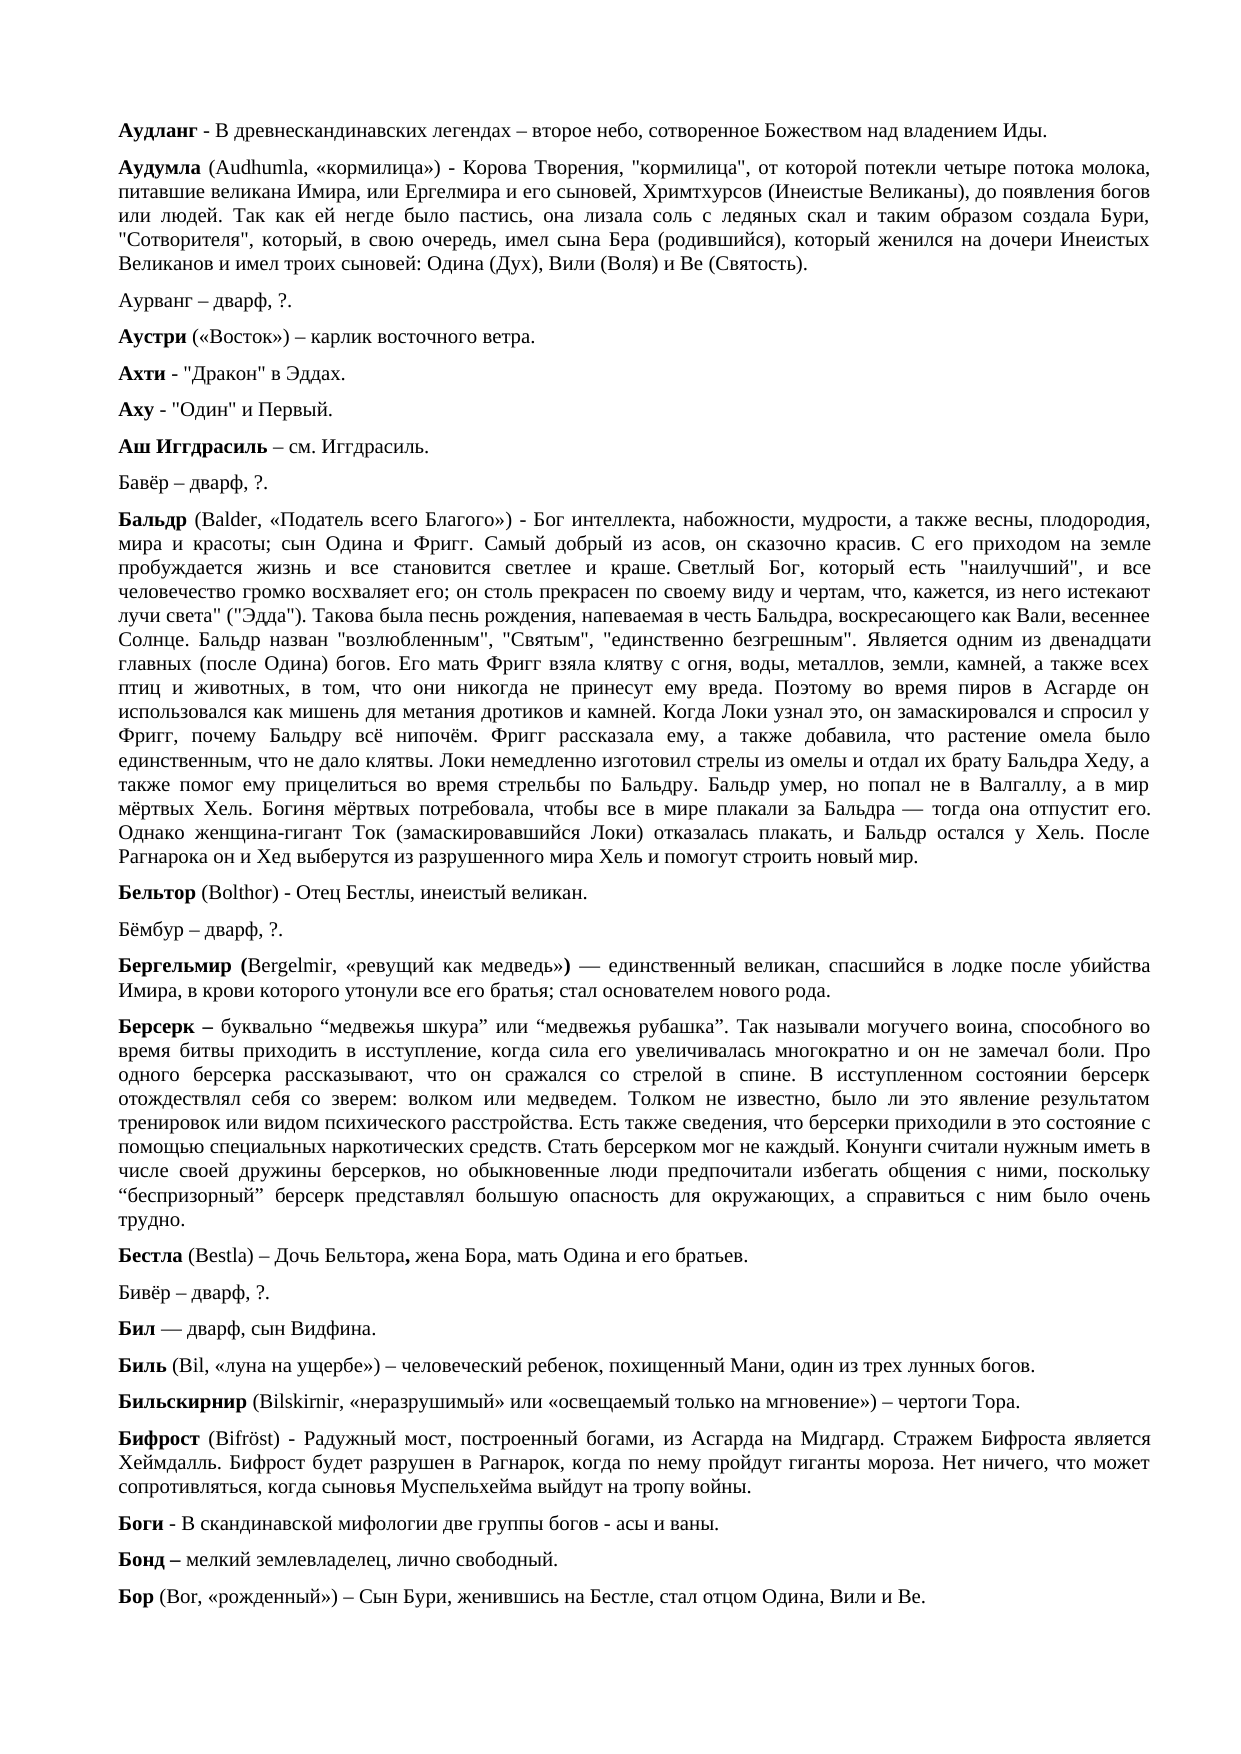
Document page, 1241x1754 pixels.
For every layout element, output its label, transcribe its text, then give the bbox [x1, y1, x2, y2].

text Бельтор (Bolthor) - Отец Бестлы, инеистый великан. [118, 880, 1152, 904]
text Берсерк – буквально “медвежья шкура” или “медвежья рубашка”. Так называли могучего воина, способного во время битвы приходить в исступление, когда сила его увеличивалась многократно и он не замечал боли. Про одного берсерка рассказывают, что он сражался со стрелой в спине. В исступленном состоянии берсерк отождествлял себя со зверем: волком или медведем. Толком не известно, было ли это явление результатом тренировок или видом психического расстройства. Есть также сведения, что берсерки приходили в это состояние с помощью специальных наркотических средств. Стать берсерком мог не каждый. Конунги считали нужным иметь в числе своей дружины берсерков, но обыкновенные люди предпочитали избегать общения с ними, поскольку “беспризорный” берсерк представлял большую опасность для окружающих, а справиться с ним было очень трудно. [118, 1014, 1152, 1231]
text Аурванг – дварф, ?. [118, 287, 1152, 312]
text Аустри («Восток») – карлик восточного ветра. [118, 324, 1152, 348]
text Бергельмир (Bergelmir, «ревущий как медведь») — единственный великан, спасшийся в лодке после убийства Имира, в крови которого утонули все его братья; стал основателем нового рода. [118, 953, 1152, 1002]
text Бор (Bor, «рожденный») – Сын Бури, женившись на Бестле, стал отцом Одина, Вили и Ве. [118, 1584, 1152, 1608]
text Бонд – мелкий землевладелец, лично свободный. [118, 1547, 1152, 1571]
text Бёмбур – дварф, ?. [118, 917, 1152, 941]
text Ахти - "Дракон" в Эддах. [118, 361, 1152, 385]
text Аудланг - В древнескандинавских легендах – второе небо, сотворенное Божеством над владением Иды. [118, 118, 1152, 142]
text Боги - В скандинавской мифологии две группы богов - асы и ваны. [118, 1511, 1152, 1535]
text Бальдр (Balder, «Податель всего Благого») - Бог интеллекта, набожности, мудрости, а также весны, плодородия, мира и красоты; сын Одина и Фригг. Самый добрый из асов, он сказочно красив. С его приходом на земле пробуждается жизнь и все становится светлее и краше. Светлый Бог, который есть "наилучший", и все человечество громко восхваляет его; он столь прекрасен по своему виду и чертам, что, кажется, из него истекают лучи света" ("Эдда"). Такова была песнь рождения, напеваемая в честь Бальдра, воскресающего как Вали, весеннее Солнце. Бальдр назван "возлюбленным", "Святым", "единственно безгрешным". Является одним из двенадцати главных (после Одина) богов. Его мать Фригг взяла клятву с огня, воды, металлов, земли, камней, а также всех птиц и животных, в том, что они никогда не принесут ему вреда. Поэтому во время пиров в Асгарде он использовался как мишень для метания дротиков и камней. Когда Локи узнал это, он замаскировался и спросил у Фригг, почему Бальдру всё нипочём. Фригг рассказала ему, а также добавила, что растение омела было единственным, что не дало клятвы. Локи немедленно изготовил стрелы из омелы и отдал их брату Бальдра Хеду, а также помог ему прицелиться во время стрельбы по Бальдру. Бальдр умер, но попал не в Валгаллу, а в мир мёртвых Хель. Богиня мёртвых потребовала, чтобы все в мире плакали за Бальдра — тогда она отпустит его. Однако женщина-гигант Ток (замаскировавшийся Локи) отказалась плакать, и Бальдр остался у Хель. После Рагнарока он и Хед выберутся из разрушенного мира Хель и помогут строить новый мир. [118, 507, 1152, 868]
text Бифрост (Bifröst) - Радужный мост, построенный богами, из Асгарда на Мидгард. Стражем Бифроста является Хеймдалль. Бифрост будет разрушен в Рагнарок, когда по нему пройдут гиганты мороза. Нет ничего, что может сопротивляться, когда сыновья Муспельхейма выйдут на тропу войны. [118, 1426, 1152, 1498]
text Биль (Bil, «луна на ущербе») – человеческий ребенок, похищенный Мани, один из трех лунных богов. [118, 1353, 1152, 1377]
text Бильскирнир (Bilskirnir, «неразрушимый» или «освещаемый только на мгновение») – чертоги Тора. [118, 1389, 1152, 1413]
text Бил — дварф, сын Видфина. [118, 1316, 1152, 1340]
text Бестла (Bestla) – Дочь Бельтора, жена Бора, мать Одина и его братьев. [118, 1243, 1152, 1267]
text Аудумла (Audhumla, «кормилица») - Корова Творения, "кормилица", от которой потекли четыре потока молока, питавшие великана Имира, или Ергелмира и его сыновей, Хримтхурсов (Инеистые Великаны), до появления богов или людей. Так как ей негде было пастись, она лизала соль с ледяных скал и таким образом создала Бури, "Сотворителя", который, в свою очередь, имел сына Бера (родившийся), который женился на дочери Инеистых Великанов и имел троих сыновей: Одина (Дух), Вили (Воля) и Ве (Святость). [118, 155, 1152, 275]
text Бивёр – дварф, ?. [118, 1280, 1152, 1304]
text Аш Иггдрасиль – см. Иггдрасиль. [118, 434, 1152, 458]
text Бавёр – дварф, ?. [118, 470, 1152, 494]
text Аху - "Один" и Первый. [118, 397, 1152, 421]
